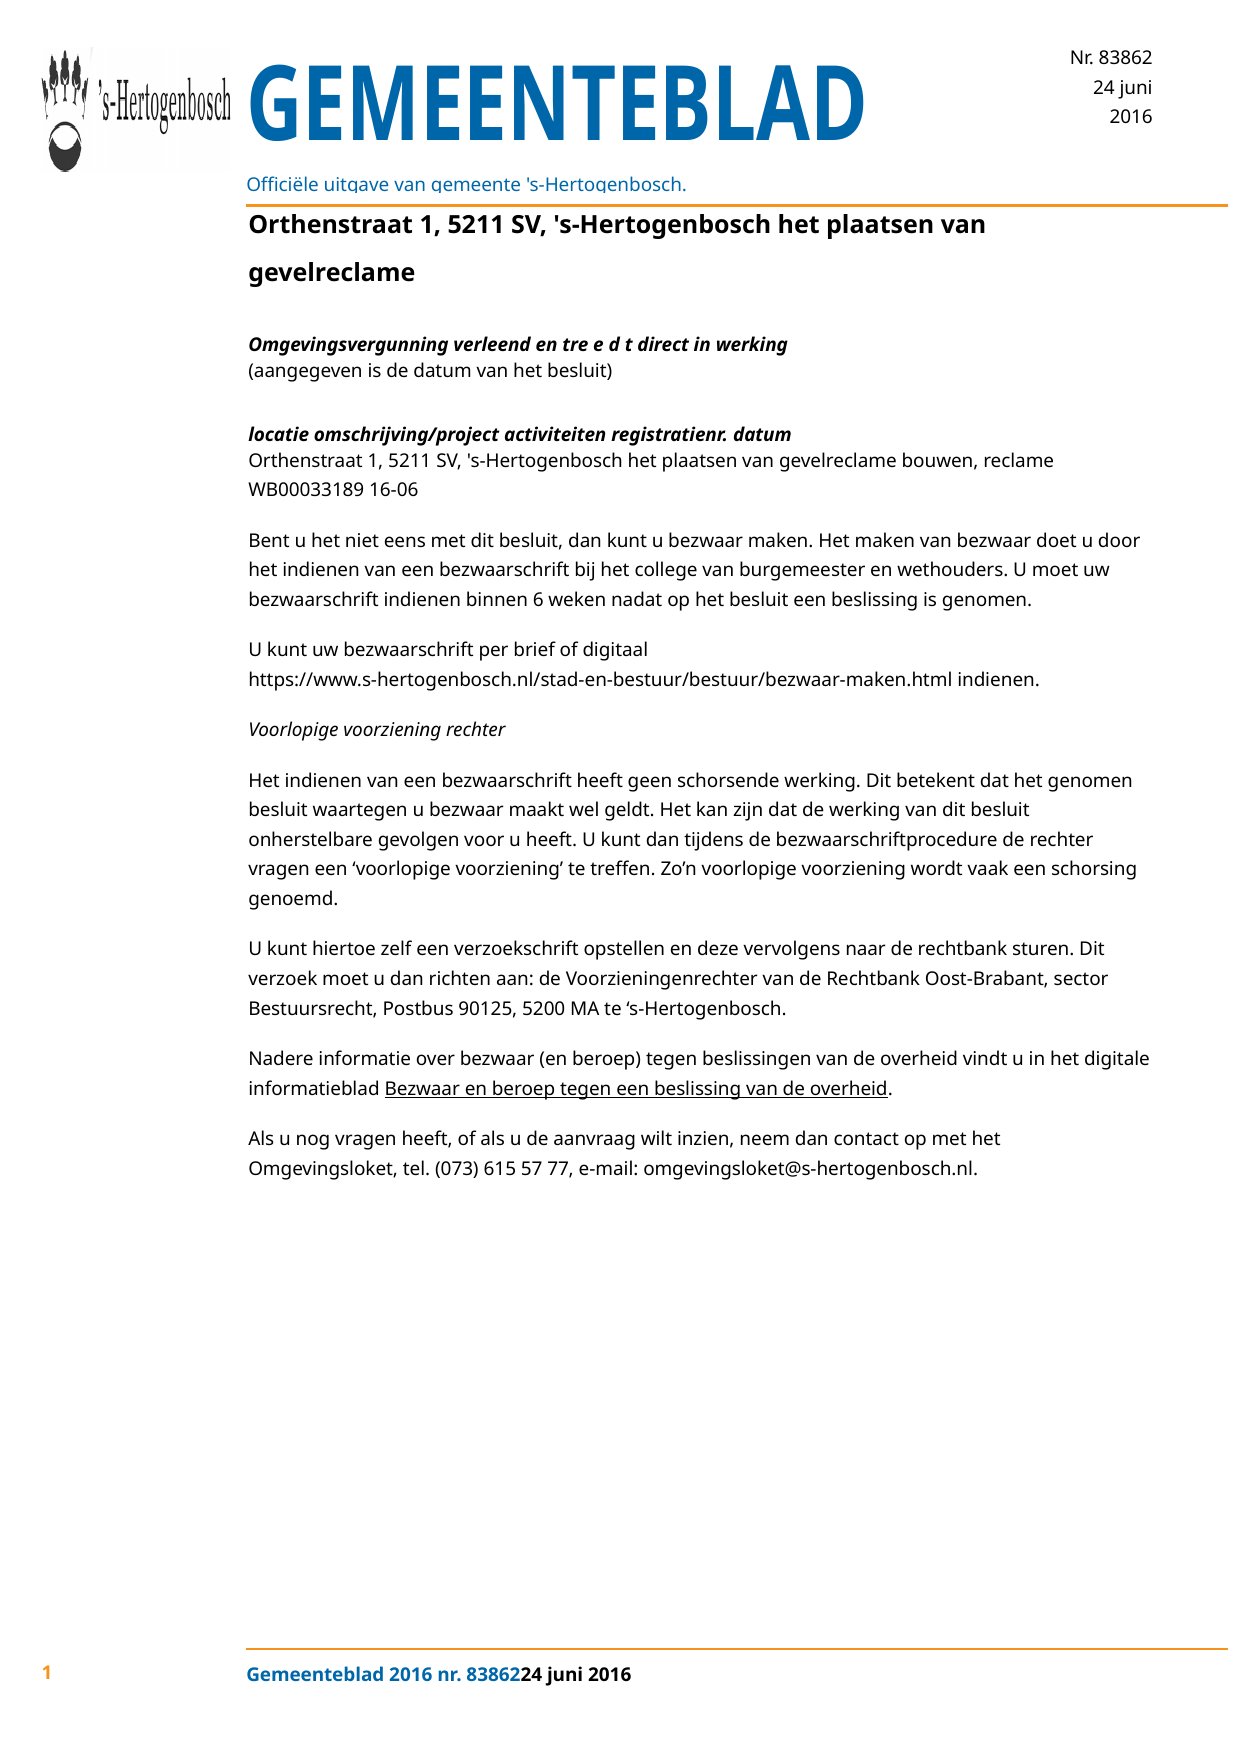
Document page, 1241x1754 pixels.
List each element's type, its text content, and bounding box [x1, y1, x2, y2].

text Orthenstraat 1, 5211 SV, 's-Hertogenbosch het plaatsen van gevelreclame bouwen, reclame WB00033189 16-06 [248, 447, 1152, 502]
text Orthenstraat 1, 5211 SV, 's-Hertogenbosch het plaatsen van gevelreclame [248, 207, 1152, 288]
text Het indienen van een bezwaarschrift heeft geen schorsende werking. Dit betekent dat het genomen besluit waartegen u bezwaar maakt wel geldt. Het kan zijn dat de werking van dit besluit onherstelbare gevolgen voor u heeft. U kunt dan tijdens de bezwaarschriftprocedure de rechter vragen een ‘voorlopige voorziening’ te treffen. Zo’n voorlopige voorziening wordt vaak een schorsing genoemd. [248, 767, 1152, 911]
text Als u nog vragen heeft, of als u de aanvraag wilt inzien, neem dan contact op met het Omgevingsloket, tel. (073) 615 57 77, e-mail: omgevingsloket@s-hertogenbosch.nl. [248, 1125, 1152, 1181]
text U kunt hiertoe zelf een verzoekschrift opstellen en deze vervolgens naar de rechtbank sturen. Dit verzoek moet u dan richten aan: de Voorzieningenrechter van de Rechtbank Oost-Brabant, sector Bestuursrecht, Postbus 90125, 5200 MA te ‘s-Hertogenbosch. [248, 936, 1152, 1021]
text (aangegeven is de datum van het besluit) [248, 357, 1152, 383]
text locatie omschrijving/project activiteiten registratienr. datum [248, 421, 1152, 447]
picture [41, 47, 231, 172]
text Bent u het niet eens met dit besluit, dan kunt u bezwaar maken. Het maken van bezwaar doet u door het indienen van een bezwaarschrift bij het college van burgemeester en wethouders. U moet uw bezwaarschrift indienen binnen 6 weken nadat op het besluit een beslissing is genomen. [248, 527, 1152, 612]
text Voorlopige voorziening rechter [248, 716, 1152, 742]
text Omgevingsvergunning verleend en tre e d t direct in werking [248, 331, 1152, 357]
text U kunt uw bezwaarschrift per brief of digitaal https://www.s-hertogenbosch.nl/stad-en-bestuur/bestuur/bezwaar-maken.html indienen. [248, 636, 1152, 692]
text Nadere informatie over bezwaar (en beroep) tegen beslissingen van de overheid vindt u in het digitale informatieblad Bezwaar en beroep tegen een beslissing van de overheid. [248, 1045, 1152, 1101]
